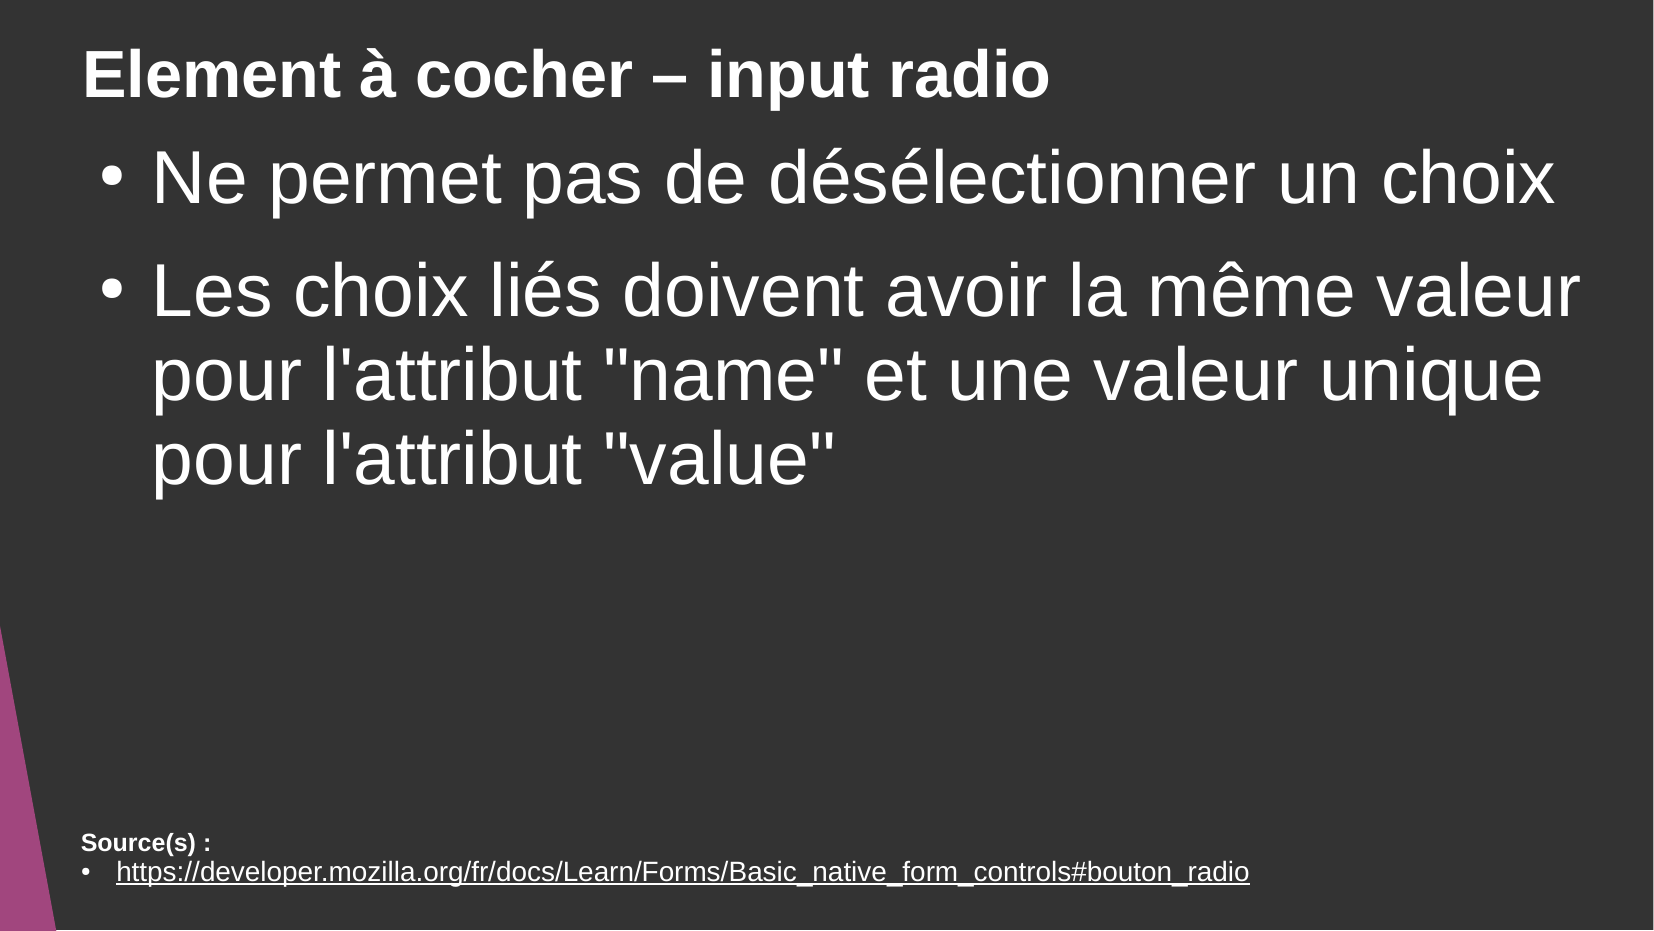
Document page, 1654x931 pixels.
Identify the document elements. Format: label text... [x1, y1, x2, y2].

text_box [0, 625, 57, 931]
title Element à cocher – input radio [82, 37, 1571, 114]
text_box Source(s) : https://developer.mozilla.org/fr/docs/Learn/Forms/Basic_native_form_controls#bouton_radio [66, 820, 1552, 896]
list Ne permet pas de désélectionner un choix Les choix liés doivent avoir la même valeur pour l'attribut "name" et une valeur unique pour l'attribut "value" [80, 135, 1619, 756]
